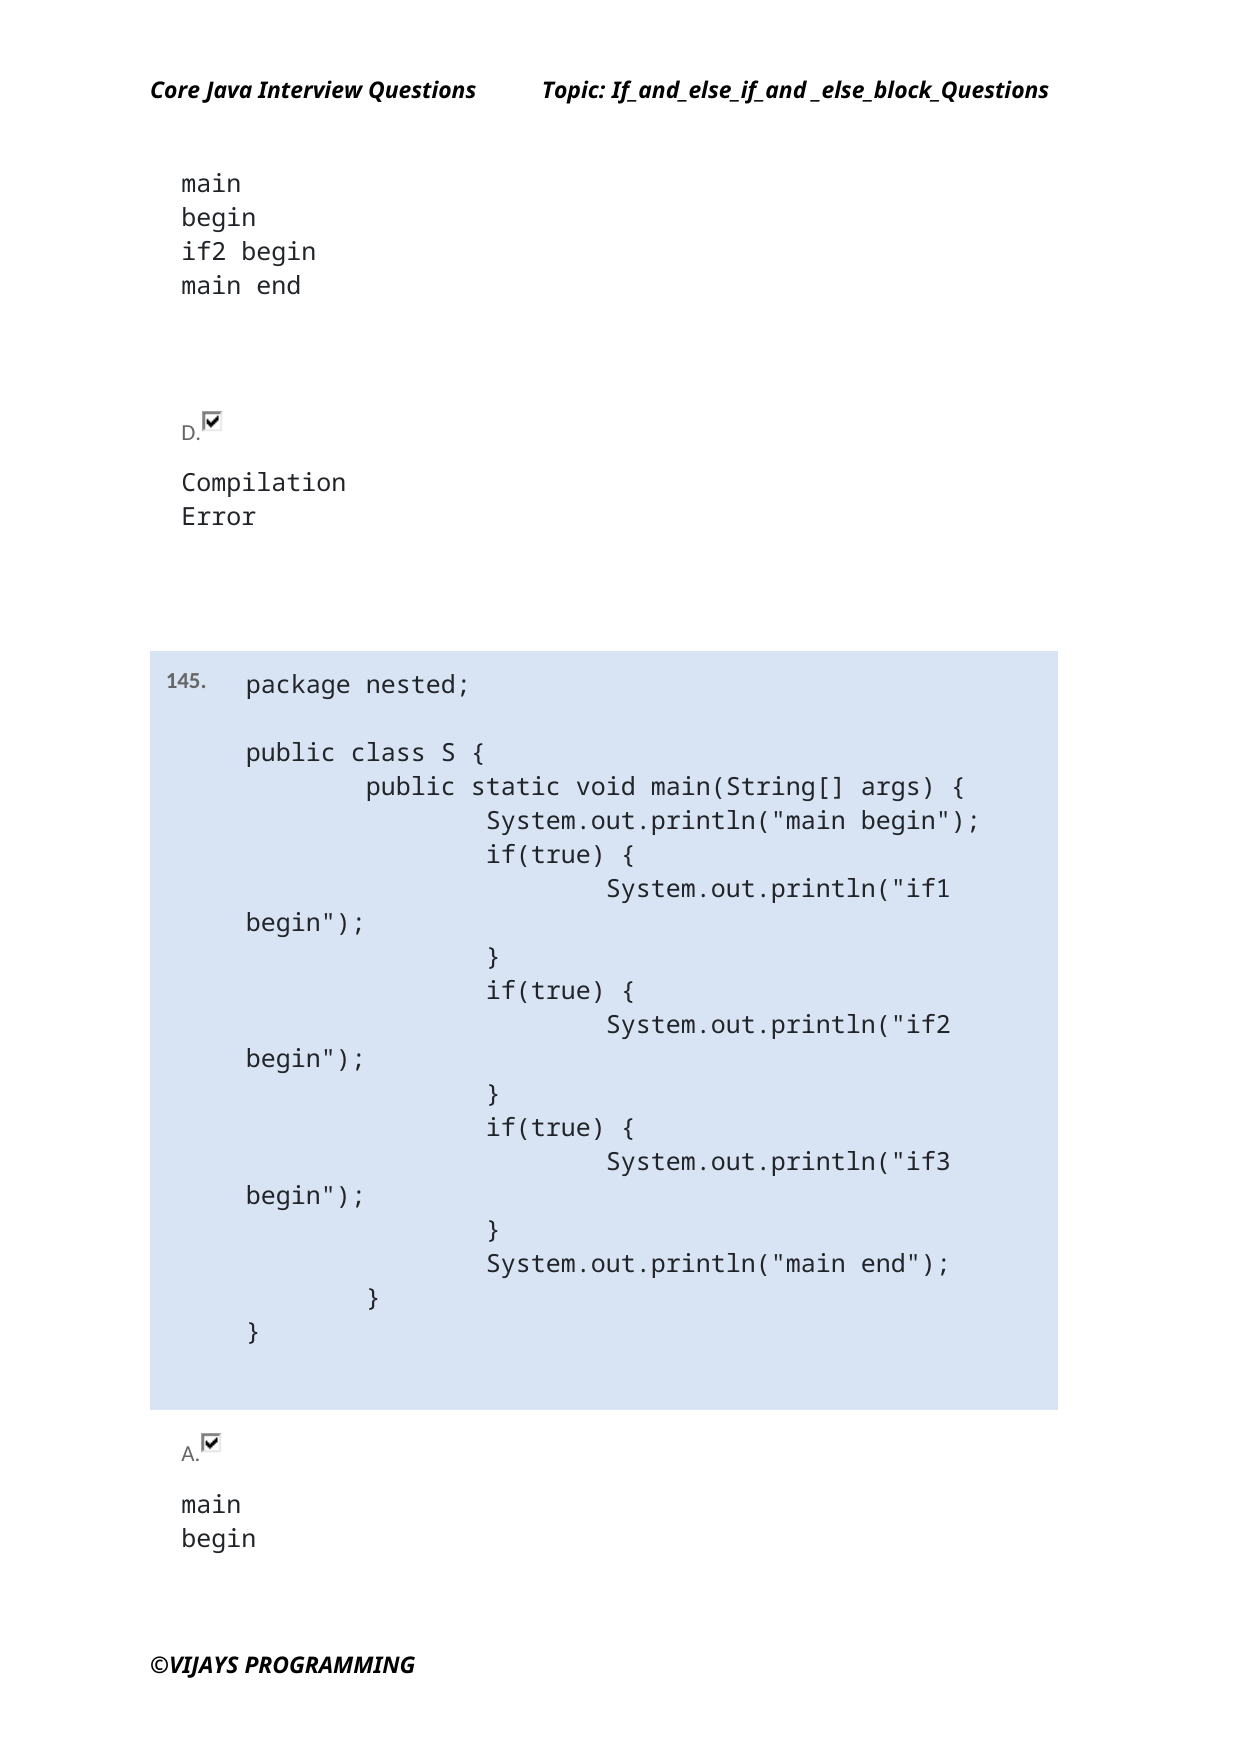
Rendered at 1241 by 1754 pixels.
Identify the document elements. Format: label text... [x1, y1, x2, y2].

table_header A. main begin [181, 1426, 319, 1554]
table_header 145. [150, 651, 230, 1410]
table_header [1058, 651, 1090, 1410]
table_cell [150, 150, 1090, 651]
table_cell [150, 1410, 1090, 1570]
table_header main begin if2 begin main end [181, 166, 319, 404]
table_header D. Compilation Error [181, 404, 429, 635]
table_header package nested; public class S { public static void main(String[] args) { System.out.println("main begin"); if(true) { System.out.println("if1 begin"); } if(true) { System.out.println("if2 begin"); } if(true) { System.out.println("if3 begin"); } System.out.println("main end"); } } [230, 651, 1058, 1410]
